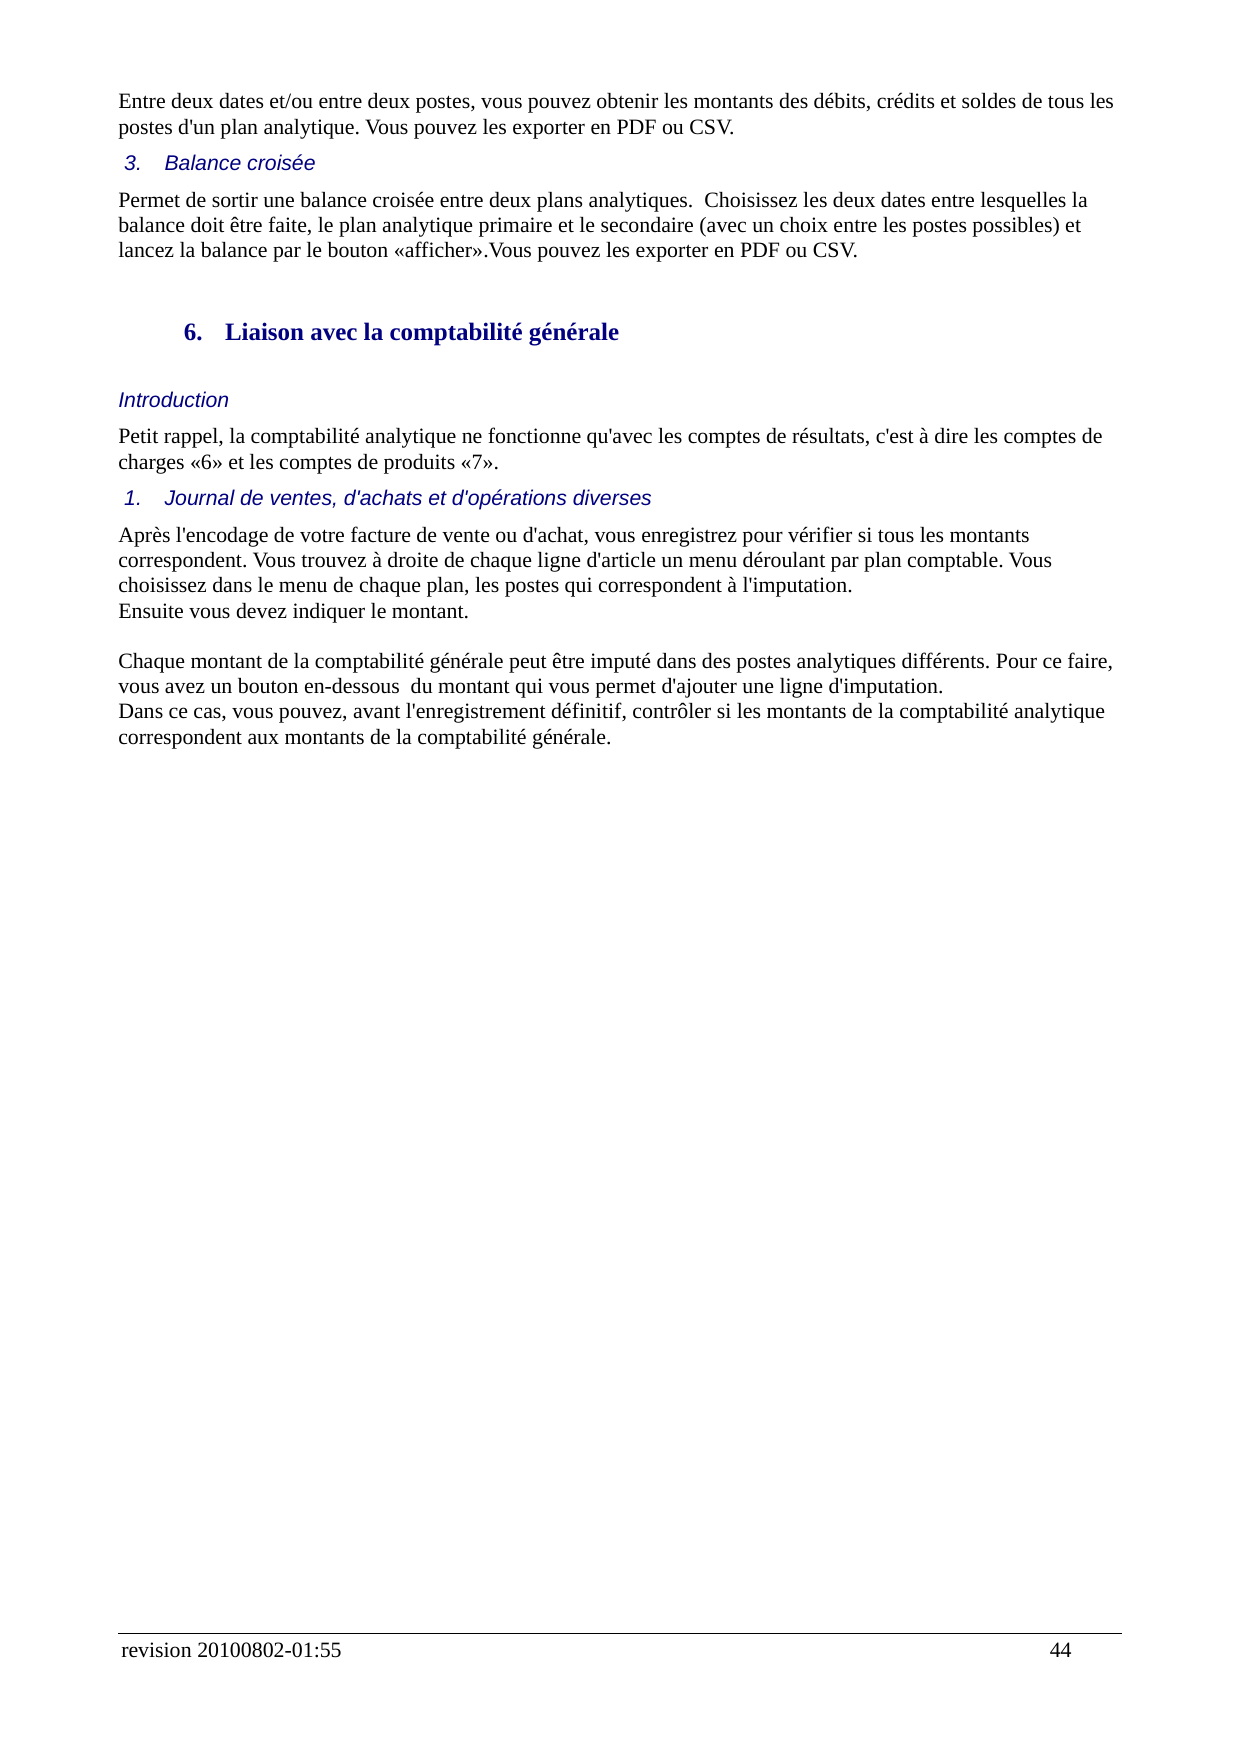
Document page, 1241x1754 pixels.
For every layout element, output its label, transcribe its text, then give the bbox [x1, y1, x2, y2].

subtitle Balance croisée [118, 151, 1122, 175]
subtitle Introduction [118, 387, 1122, 412]
text Ensuite vous devez indiquer le montant. [118, 598, 1122, 623]
text Permet de sortir une balance croisée entre deux plans analytiques. Choisissez les deux dates entre lesquelles la balance doit être faite, le plan analytique primaire et le secondaire (avec un choix entre les postes possibles) et lancez la balance par le bouton «afficher».Vous pouvez les exporter en PDF ou CSV. [118, 187, 1122, 263]
subtitle Liaison avec la comptabilité générale [177, 317, 1122, 346]
subtitle Journal de ventes, d'achats et d'opérations diverses [118, 486, 1122, 510]
text Dans ce cas, vous pouvez, avant l'enregistrement définitif, contrôler si les montants de la comptabilité analytique correspondent aux montants de la comptabilité générale. [118, 698, 1122, 749]
text Petit rappel, la comptabilité analytique ne fonctionne qu'avec les comptes de résultats, c'est à dire les comptes de charges «6» et les comptes de produits «7». [118, 423, 1122, 474]
text Après l'encodage de votre facture de vente ou d'achat, vous enregistrez pour vérifier si tous les montants correspondent. Vous trouvez à droite de chaque ligne d'article un menu déroulant par plan comptable. Vous choisissez dans le menu de chaque plan, les postes qui correspondent à l'imputation. [118, 522, 1122, 598]
text Chaque montant de la comptabilité générale peut être imputé dans des postes analytiques différents. Pour ce faire, vous avez un bouton en-dessous du montant qui vous permet d'ajouter une ligne d'imputation. [118, 648, 1122, 698]
text Entre deux dates et/ou entre deux postes, vous pouvez obtenir les montants des débits, crédits et soldes de tous les postes d'un plan analytique. Vous pouvez les exporter en PDF ou CSV. [118, 88, 1122, 139]
